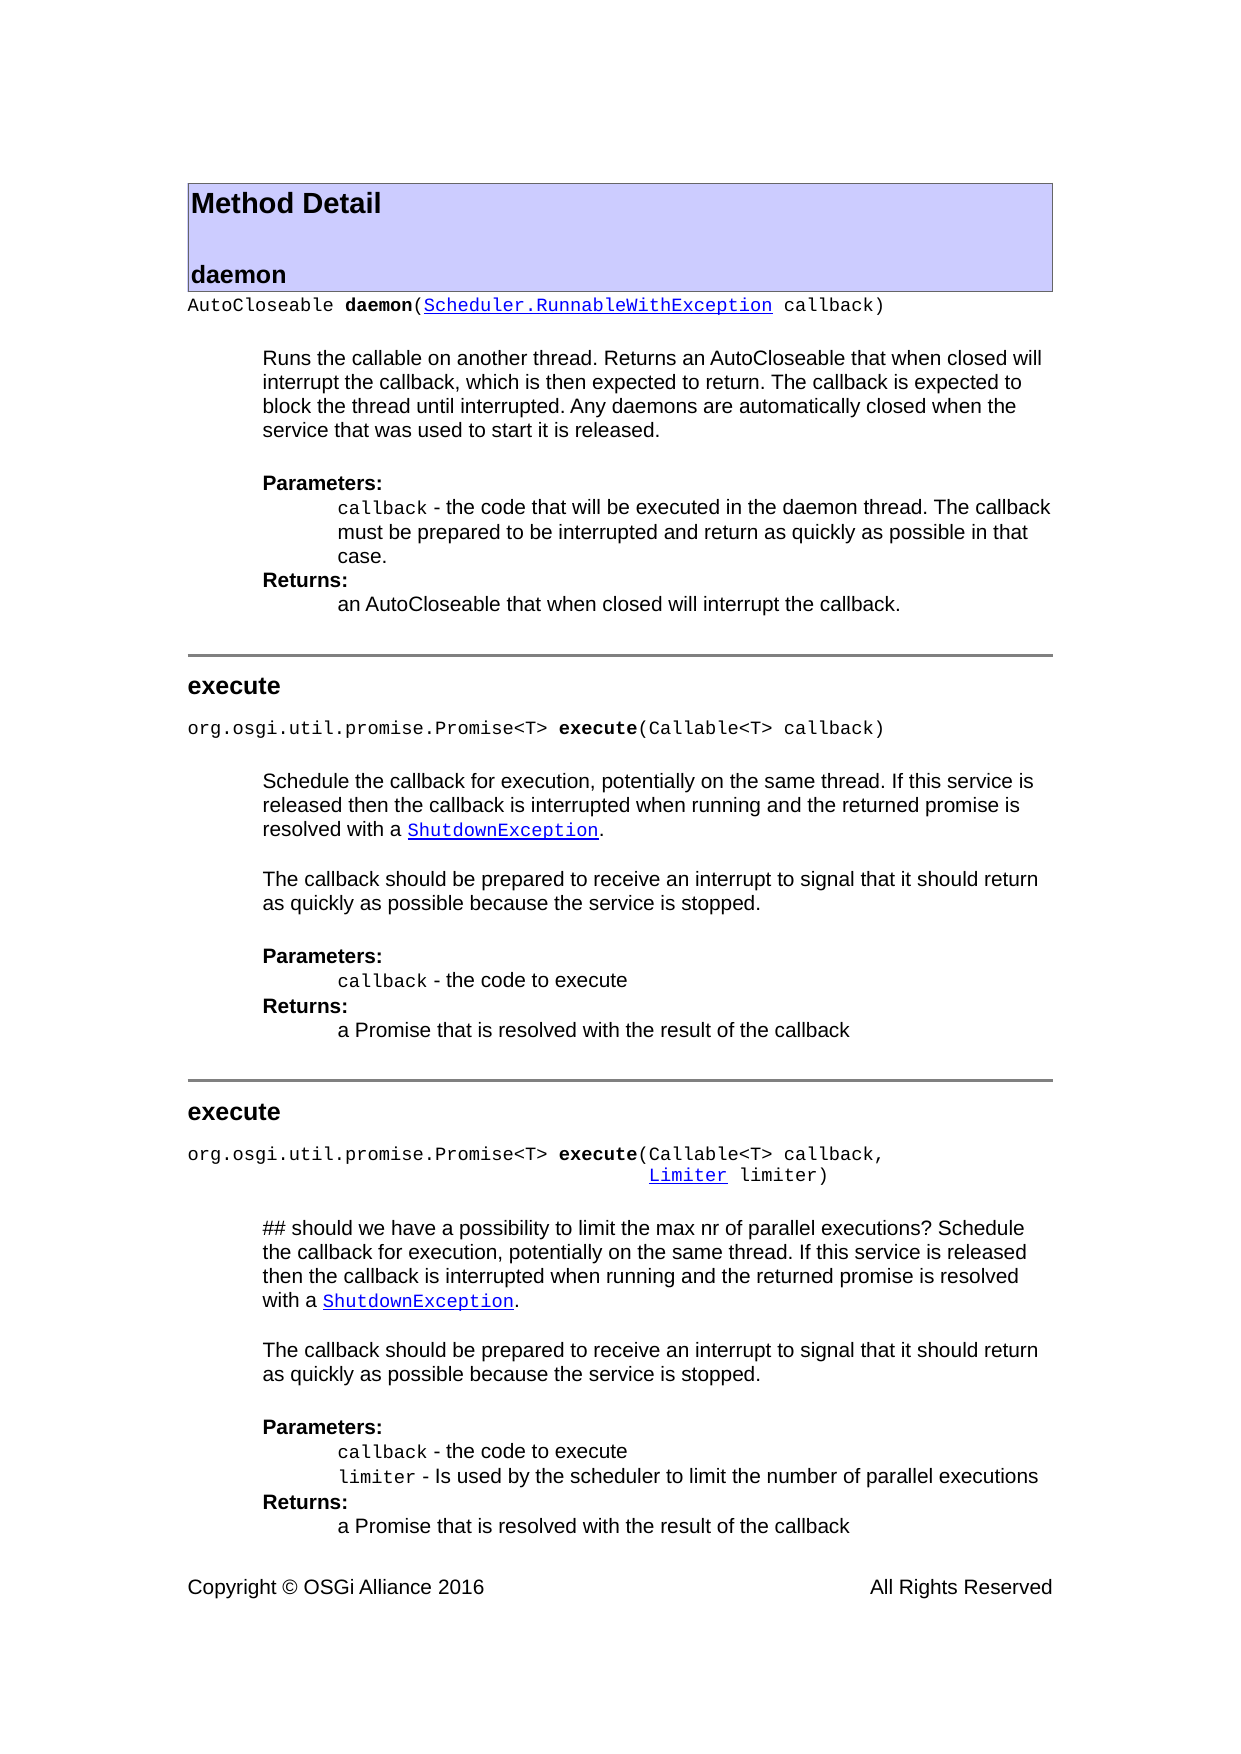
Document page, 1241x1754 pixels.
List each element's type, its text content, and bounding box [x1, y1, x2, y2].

text Parameters: [262, 944, 1053, 968]
text ## should we have a possibility to limit the max nr of parallel executions? Schedule the callback for execution, potentially on the same thread. If this service is released then the callback is interrupted when running and the returned promise is resolved with a ShutdownException. [262, 1216, 1053, 1313]
subtitle daemon [189, 257, 1052, 291]
text AutoCloseable daemon(Scheduler.RunnableWithException callback) [187, 295, 1053, 317]
text a Promise that is resolved with the result of the callback [337, 1017, 1053, 1041]
subtitle Method Detail [189, 184, 1052, 219]
text org.osgi.util.promise.Promise<T> execute(Callable<T> callback, Limiter limiter) [187, 1144, 1053, 1187]
text Runs the callable on another thread. Returns an AutoCloseable that when closed will interrupt the callback, which is then expected to return. The callback is expected to block the thread until interrupted. Any daemons are automatically closed when the service that was used to start it is released. [262, 346, 1053, 442]
text Parameters: [262, 471, 1053, 495]
text Parameters: [262, 1415, 1053, 1439]
text The callback should be prepared to receive an interrupt to signal that it should return as quickly as possible because the service is stopped. [262, 1338, 1053, 1386]
text callback - the code to execute [337, 1439, 1053, 1464]
text org.osgi.util.promise.Promise<T> execute(Callable<T> callback) [187, 719, 1053, 740]
text a Promise that is resolved with the result of the callback [337, 1513, 1053, 1537]
text Returns: [262, 568, 1053, 592]
text Schedule the callback for execution, potentially on the same thread. If this service is released then the callback is interrupted when running and the returned promise is resolved with a ShutdownException. [262, 769, 1053, 842]
text Returns: [262, 993, 1053, 1017]
text limiter - Is used by the scheduler to limit the number of parallel executions [337, 1464, 1053, 1489]
text callback - the code to execute [337, 968, 1053, 993]
text an AutoCloseable that when closed will interrupt the callback. [337, 592, 1053, 616]
text Returns: [262, 1489, 1053, 1513]
text The callback should be prepared to receive an interrupt to signal that it should return as quickly as possible because the service is stopped. [262, 867, 1053, 915]
text callback - the code that will be executed in the daemon thread. The callback must be prepared to be interrupted and return as quickly as possible in that case. [337, 495, 1053, 568]
